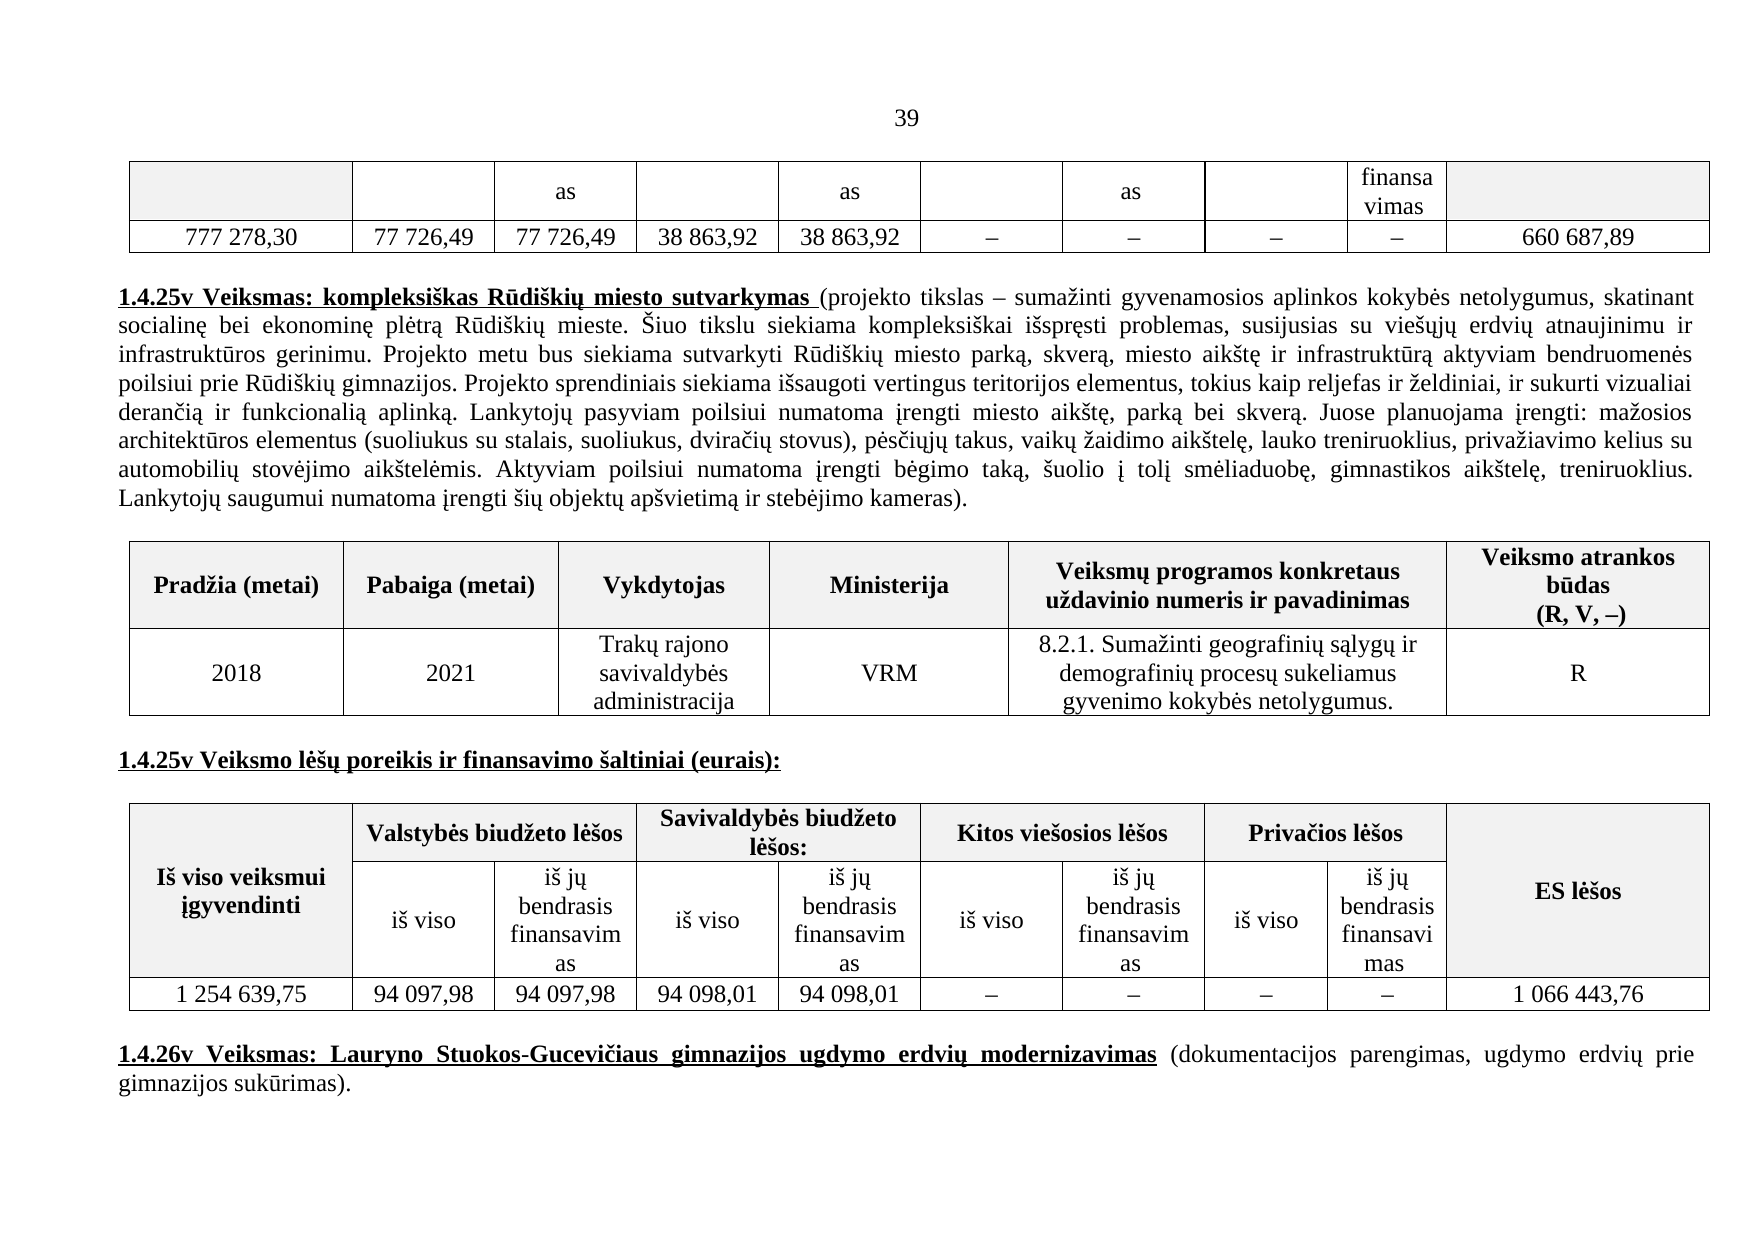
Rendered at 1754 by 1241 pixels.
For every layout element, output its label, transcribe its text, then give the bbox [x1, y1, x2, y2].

table_cell 94 098,01 [637, 978, 778, 1010]
table_cell 38 863,92 [779, 221, 920, 252]
table_cell – [921, 978, 1062, 1010]
table_cell [921, 162, 1062, 219]
table_cell – [921, 221, 1062, 252]
table_header Valstybės biudžeto lėšos [353, 804, 636, 861]
table_cell 2018 [130, 629, 343, 715]
table_cell – [1328, 978, 1446, 1010]
table_cell – [1205, 978, 1327, 1010]
table_cell iš jų bendrasis finansavimas [1328, 862, 1446, 977]
table_cell [637, 162, 778, 219]
table_cell – [1063, 221, 1204, 252]
table_cell iš jų bendrasis finansavimas [779, 862, 920, 977]
table_cell as [1063, 162, 1204, 219]
table_cell iš viso [637, 862, 778, 977]
table_cell – [1348, 221, 1446, 252]
table_header Veiksmų programos konkretaus uždavinio numeris ir pavadinimas [1009, 542, 1446, 628]
table_cell [353, 162, 494, 219]
table_cell – [1063, 978, 1204, 1010]
table_cell 660 687,89 [1447, 221, 1709, 252]
table_cell 1 254 639,75 [130, 978, 352, 1010]
table_cell 77 726,49 [353, 221, 494, 252]
table_cell R [1447, 629, 1709, 715]
table_header Veiksmo atrankos būdas (R, V, –) [1447, 542, 1709, 628]
table_cell 77 726,49 [495, 221, 636, 252]
table_cell VRM [770, 629, 1008, 715]
table_header Kitos viešosios lėšos [921, 804, 1204, 861]
table_cell [1206, 162, 1347, 219]
table_cell 1 066 443,76 [1447, 978, 1709, 1010]
text 1.4.26v Veiksmas: Lauryno Stuokos-Gucevičiaus gimnazijos ugdymo erdvių modernizavimas (dokumentacijos parengimas, ugdymo erdvių prie gimnazijos sukūrimas). [118, 1039, 1695, 1097]
table_header Vykdytojas [559, 542, 769, 628]
table_cell iš viso [353, 862, 494, 977]
table_cell finansavimas [1348, 162, 1446, 219]
table_cell 38 863,92 [637, 221, 778, 252]
text 1.4.25v Veiksmo lėšų poreikis ir finansavimo šaltiniai (eurais): [118, 745, 1695, 774]
table_cell – [1206, 221, 1347, 252]
text 1.4.25v Veiksmas: kompleksiškas Rūdiškių miesto sutvarkymas (projekto tikslas – sumažinti gyvenamosios aplinkos kokybės netolygumus, skatinant socialinę bei ekonominę plėtrą Rūdiškių mieste. Šiuo tikslu siekiama kompleksiškai išspręsti problemas, susijusias su viešųjų erdvių atnaujinimu ir infrastruktūros gerinimu. Projekto metu bus siekiama sutvarkyti Rūdiškių miesto parką, skverą, miesto aikštę ir infrastruktūrą aktyviam bendruomenės poilsiui prie Rūdiškių gimnazijos. Projekto sprendiniais siekiama išsaugoti vertingus teritorijos elementus, tokius kaip reljefas ir želdiniai, ir sukurti vizualiai derančią ir funkcionalią aplinką. Lankytojų pasyviam poilsiui numatoma įrengti miesto aikštę, parką bei skverą. Juose planuojama įrengti: mažosios architektūros elementus (suoliukus su stalais, suoliukus, dviračių stovus), pėsčiųjų takus, vaikų žaidimo aikštelę, lauko treniruoklius, privažiavimo kelius su automobilių stovėjimo aikštelėmis. Aktyviam poilsiui numatoma įrengti bėgimo taką, šuolio į tolį smėliaduobę, gimnastikos aikštelę, treniruoklius. Lankytojų saugumui numatoma įrengti šių objektų apšvietimą ir stebėjimo kameras). [118, 282, 1695, 512]
table_cell 94 097,98 [353, 978, 494, 1010]
table_header Savivaldybės biudžeto lėšos: [637, 804, 920, 861]
table_cell 8.2.1. Sumažinti geografinių sąlygų ir demografinių procesų sukeliamus gyvenimo kokybės netolygumus. [1009, 629, 1446, 715]
table_cell iš viso [1205, 862, 1327, 977]
table_header [130, 162, 352, 219]
table_header Ministerija [770, 542, 1008, 628]
table_header ES lėšos [1447, 804, 1709, 977]
table_cell iš viso [921, 862, 1062, 977]
table_cell iš jų bendrasis finansavimas [495, 862, 636, 977]
table_header Privačios lėšos [1205, 804, 1446, 861]
table_cell as [779, 162, 920, 219]
table_cell 94 098,01 [779, 978, 920, 1010]
table_cell 94 097,98 [495, 978, 636, 1010]
table_cell iš jų bendrasis finansavimas [1063, 862, 1204, 977]
table_cell 2021 [344, 629, 558, 715]
table_cell Trakų rajono savivaldybės administracija [559, 629, 769, 715]
table_header Pradžia (metai) [130, 542, 343, 628]
table_cell as [495, 162, 636, 219]
table_header Pabaiga (metai) [344, 542, 558, 628]
table_header [1447, 162, 1709, 219]
table_cell 777 278,30 [130, 221, 352, 252]
table_header Iš viso veiksmui įgyvendinti [130, 804, 352, 977]
